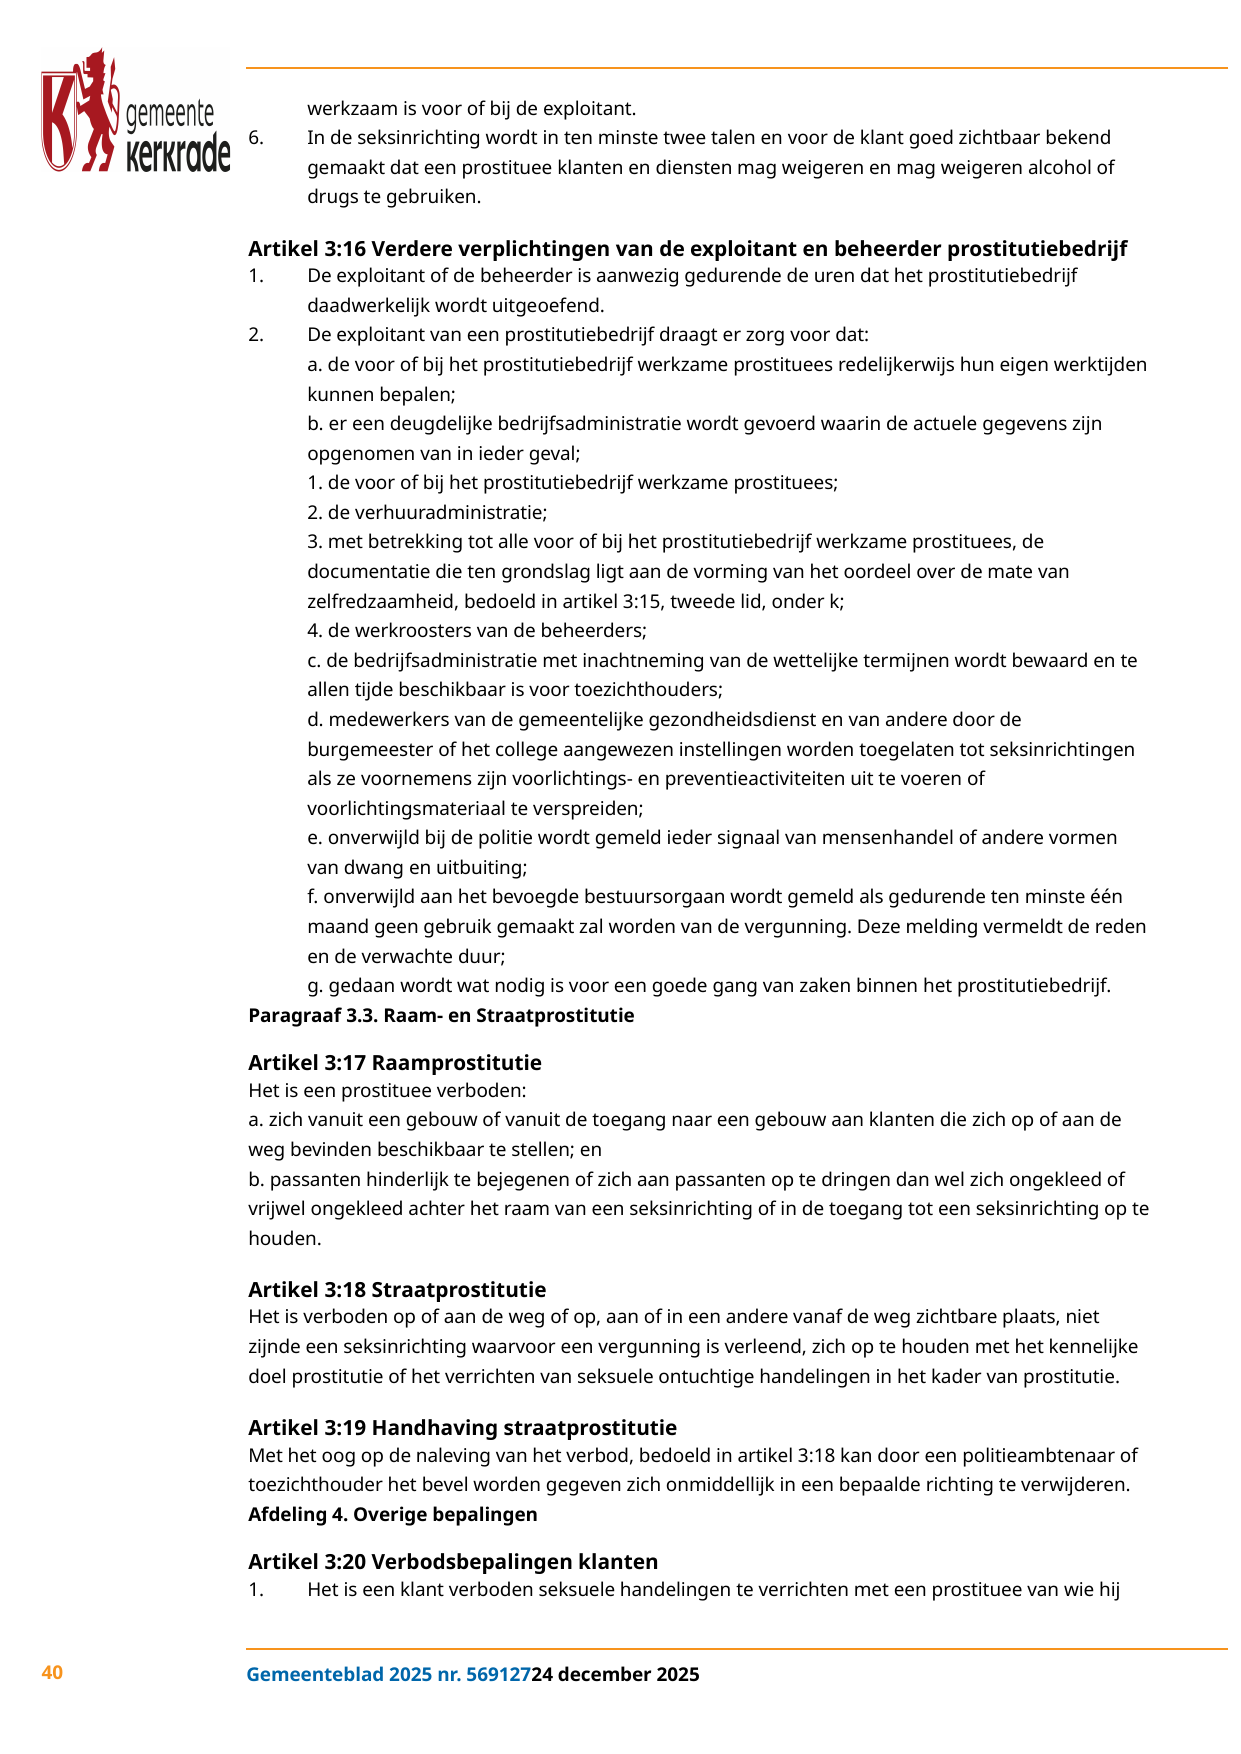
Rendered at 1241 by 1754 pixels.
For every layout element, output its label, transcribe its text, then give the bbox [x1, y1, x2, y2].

list 2. de verhuuradministratie; [248, 499, 1152, 525]
text Artikel 3:16 Verdere verplichtingen van de exploitant en beheerder prostitutiebedrijf [248, 234, 1152, 262]
list e. onverwijld bij de politie wordt gemeld ieder signaal van mensenhandel of andere vormen van dwang en uitbuiting; [248, 824, 1152, 880]
list In de seksinrichting wordt in ten minste twee talen en voor de klant goed zichtbaar bekend gemaakt dat een prostituee klanten en diensten mag weigeren en mag weigeren alcohol of drugs te gebruiken. [248, 124, 1152, 209]
list f. onverwijld aan het bevoegde bestuursorgaan wordt gemeld als gedurende ten minste één maand geen gebruik gemaakt zal worden van de vergunning. Deze melding vermeldt de reden en de verwachte duur; [248, 884, 1152, 968]
text Artikel 3:19 Handhaving straatprostitutie [248, 1413, 1152, 1442]
list 1. de voor of bij het prostitutiebedrijf werkzame prostituees; [248, 469, 1152, 495]
list De exploitant of de beheerder is aanwezig gedurende de uren dat het prostitutiebedrijf daadwerkelijk wordt uitgeoefend. [248, 262, 1152, 318]
list g. gedaan wordt wat nodig is voor een goede gang van zaken binnen het prostitutiebedrijf. [248, 972, 1152, 998]
text Artikel 3:20 Verbodsbepalingen klanten [248, 1547, 1152, 1576]
list c. de bedrijfsadministratie met inachtneming van de wettelijke termijnen wordt bewaard en te allen tijde beschikbaar is voor toezichthouders; [248, 647, 1152, 702]
list d. medewerkers van de gemeentelijke gezondheidsdienst en van andere door de burgemeester of het college aangewezen instellingen worden toegelaten tot seksinrichtingen als ze voornemens zijn voorlichtings- en preventieactiviteiten uit te voeren of voorlichtingsmateriaal te verspreiden; [248, 706, 1152, 821]
text b. passanten hinderlijk te bejegenen of zich aan passanten op te dringen dan wel zich ongekleed of vrijwel ongekleed achter het raam van een seksinrichting of in de toegang tot een seksinrichting op te houden. [248, 1166, 1152, 1251]
text Met het oog op de naleving van het verbod, bedoeld in artikel 3:18 kan door een politieambtenaar of toezichthouder het bevel worden gegeven zich onmiddellijk in een bepaalde richting te verwijderen. [248, 1442, 1152, 1497]
list 4. de werkroosters van de beheerders; [248, 617, 1152, 643]
list werkzaam is voor of bij de exploitant. [248, 95, 1152, 121]
text a. zich vanuit een gebouw of vanuit de toegang naar een gebouw aan klanten die zich op of aan de weg bevinden beschikbaar te stellen; en [248, 1107, 1152, 1162]
text Het is verboden op of aan de weg of op, aan of in een andere vanaf de weg zichtbare plaats, niet zijnde een seksinrichting waarvoor een vergunning is verleend, zich op te houden met het kennelijke doel prostitutie of het verrichten van seksuele ontuchtige handelingen in het kader van prostitutie. [248, 1304, 1152, 1389]
text Afdeling 4. Overige bepalingen [248, 1501, 1152, 1527]
list a. de voor of bij het prostitutiebedrijf werkzame prostituees redelijkerwijs hun eigen werktijden kunnen bepalen; [248, 351, 1152, 406]
list b. er een deugdelijke bedrijfsadministratie wordt gevoerd waarin de actuele gegevens zijn opgenomen van in ieder geval; [248, 410, 1152, 466]
text Artikel 3:17 Raamprostitutie [248, 1048, 1152, 1077]
list Het is een klant verboden seksuele handelingen te verrichten met een prostituee van wie hij [248, 1576, 1152, 1602]
text Paragraaf 3.3. Raam- en Straatprostitutie [248, 1002, 1152, 1028]
list De exploitant van een prostitutiebedrijf draagt er zorg voor dat: [248, 322, 1152, 347]
text Het is een prostituee verboden: [248, 1077, 1152, 1103]
picture [41, 47, 231, 172]
text Artikel 3:18 Straatprostitutie [248, 1275, 1152, 1304]
list 3. met betrekking tot alle voor of bij het prostitutiebedrijf werkzame prostituees, de documentatie die ten grondslag ligt aan de vorming van het oordeel over de mate van zelfredzaamheid, bedoeld in artikel 3:15, tweede lid, onder k; [248, 529, 1152, 613]
